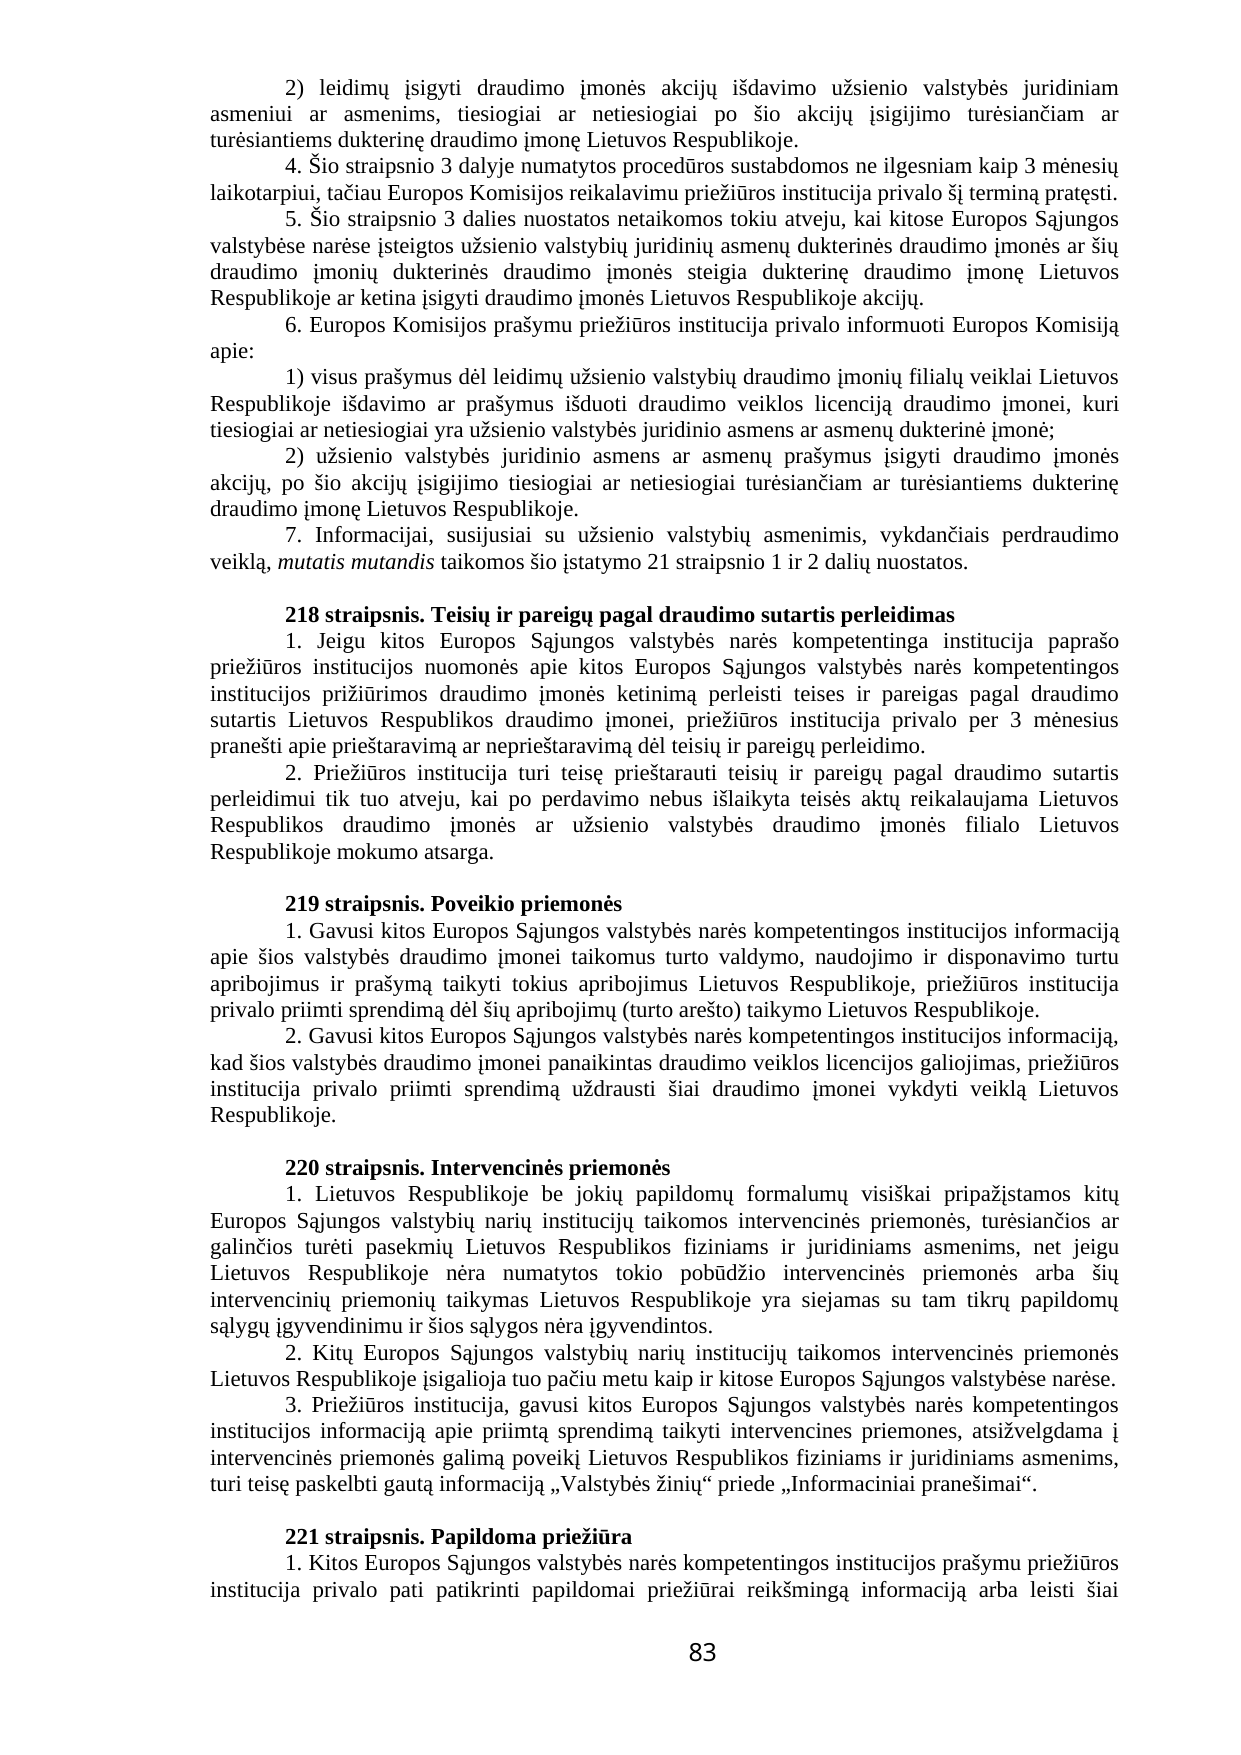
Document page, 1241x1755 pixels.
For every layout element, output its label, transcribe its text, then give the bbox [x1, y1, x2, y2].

text 220 straipsnis. Intervencinės priemonės [210, 1154, 1120, 1180]
text 3. Priežiūros institucija, gavusi kitos Europos Sąjungos valstybės narės kompetentingos institucijos informaciją apie priimtą sprendimą taikyti intervencines priemones, atsižvelgdama į intervencinės priemonės galimą poveikį Lietuvos Respublikos fiziniams ir juridiniams asmenims, turi teisę paskelbti gautą informaciją „Valstybės žinių“ priede „Informaciniai pranešimai“. [210, 1391, 1120, 1497]
subtitle 219 straipsnis. Poveikio priemonės [210, 891, 1120, 917]
text 2) leidimų įsigyti draudimo įmonės akcijų išdavimo užsienio valstybės juridiniam asmeniui ar asmenims, tiesiogiai ar netiesiogiai po šio akcijų įsigijimo turėsiančiam ar turėsiantiems dukterinę draudimo įmonę Lietuvos Respublikoje. [210, 73, 1120, 153]
text 5. Šio straipsnio 3 dalies nuostatos netaikomos tokiu atveju, kai kitose Europos Sąjungos valstybėse narėse įsteigtos užsienio valstybių juridinių asmenų dukterinės draudimo įmonės ar šių draudimo įmonių dukterinės draudimo įmonės steigia dukterinę draudimo įmonę Lietuvos Respublikoje ar ketina įsigyti draudimo įmonės Lietuvos Respublikoje akcijų. [210, 205, 1120, 311]
text 1. Lietuvos Respublikoje be jokių papildomų formalumų visiškai pripažįstamos kitų Europos Sąjungos valstybių narių institucijų taikomos intervencinės priemonės, turėsiančios ar galinčios turėti pasekmių Lietuvos Respublikos fiziniams ir juridiniams asmenims, net jeigu Lietuvos Respublikoje nėra numatytos tokio pobūdžio intervencinės priemonės arba šių intervencinių priemonių taikymas Lietuvos Respublikoje yra siejamas su tam tikrų papildomų sąlygų įgyvendinimu ir šios sąlygos nėra įgyvendintos. [210, 1180, 1120, 1338]
text 2. Priežiūros institucija turi teisę prieštarauti teisių ir pareigų pagal draudimo sutartis perleidimui tik tuo atveju, kai po perdavimo nebus išlaikyta teisės aktų reikalaujama Lietuvos Respublikos draudimo įmonės ar užsienio valstybės draudimo įmonės filialo Lietuvos Respublikoje mokumo atsarga. [210, 759, 1120, 864]
subtitle 2. Gavusi kitos Europos Sąjungos valstybės narės kompetentingos institucijos informaciją, kad šios valstybės draudimo įmonei panaikintas draudimo veiklos licencijos galiojimas, priežiūros institucija privalo priimti sprendimą uždrausti šiai draudimo įmonei vykdyti veiklą Lietuvos Respublikoje. [210, 1022, 1120, 1128]
text 1. Kitos Europos Sąjungos valstybės narės kompetentingos institucijos prašymu priežiūros institucija privalo pati patikrinti papildomai priežiūrai reikšmingą informaciją arba leisti šiai [210, 1549, 1120, 1602]
text 1) visus prašymus dėl leidimų užsienio valstybių draudimo įmonių filialų veiklai Lietuvos Respublikoje išdavimo ar prašymus išduoti draudimo veiklos licenciją draudimo įmonei, kuri tiesiogiai ar netiesiogiai yra užsienio valstybės juridinio asmens ar asmenų dukterinė įmonė; [210, 363, 1120, 442]
text 4. Šio straipsnio 3 dalyje numatytos procedūros sustabdomos ne ilgesniam kaip 3 mėnesių laikotarpiui, tačiau Europos Komisijos reikalavimu priežiūros institucija privalo šį terminą pratęsti. [210, 153, 1120, 205]
subtitle 1. Gavusi kitos Europos Sąjungos valstybės narės kompetentingos institucijos informaciją apie šios valstybės draudimo įmonei taikomus turto valdymo, naudojimo ir disponavimo turtu apribojimus ir prašymą taikyti tokius apribojimus Lietuvos Respublikoje, priežiūros institucija privalo priimti sprendimą dėl šių apribojimų (turto arešto) taikymo Lietuvos Respublikoje. [210, 917, 1120, 1022]
text 1. Jeigu kitos Europos Sąjungos valstybės narės kompetentinga institucija paprašo priežiūros institucijos nuomonės apie kitos Europos Sąjungos valstybės narės kompetentingos institucijos prižiūrimos draudimo įmonės ketinimą perleisti teises ir pareigas pagal draudimo sutartis Lietuvos Respublikos draudimo įmonei, priežiūros institucija privalo per 3 mėnesius pranešti apie prieštaravimą ar neprieštaravimą dėl teisių ir pareigų perleidimo. [210, 627, 1120, 759]
text 2) užsienio valstybės juridinio asmens ar asmenų prašymus įsigyti draudimo įmonės akcijų, po šio akcijų įsigijimo tiesiogiai ar netiesiogiai turėsiančiam ar turėsiantiems dukterinę draudimo įmonę Lietuvos Respublikoje. [210, 442, 1120, 522]
text 6. Europos Komisijos prašymu priežiūros institucija privalo informuoti Europos Komisiją apie: [210, 311, 1120, 363]
text 221 straipsnis. Papildoma priežiūra [210, 1523, 1120, 1549]
text 218 straipsnis. Teisių ir pareigų pagal draudimo sutartis perleidimas [210, 601, 1120, 627]
text 2. Kitų Europos Sąjungos valstybių narių institucijų taikomos intervencinės priemonės Lietuvos Respublikoje įsigalioja tuo pačiu metu kaip ir kitose Europos Sąjungos valstybėse narėse. [210, 1338, 1120, 1391]
text 7. Informacijai, susijusiai su užsienio valstybių asmenimis, vykdančiais perdraudimo veiklą, mutatis mutandis taikomos šio įstatymo 21 straipsnio 1 ir 2 dalių nuostatos. [210, 522, 1120, 574]
